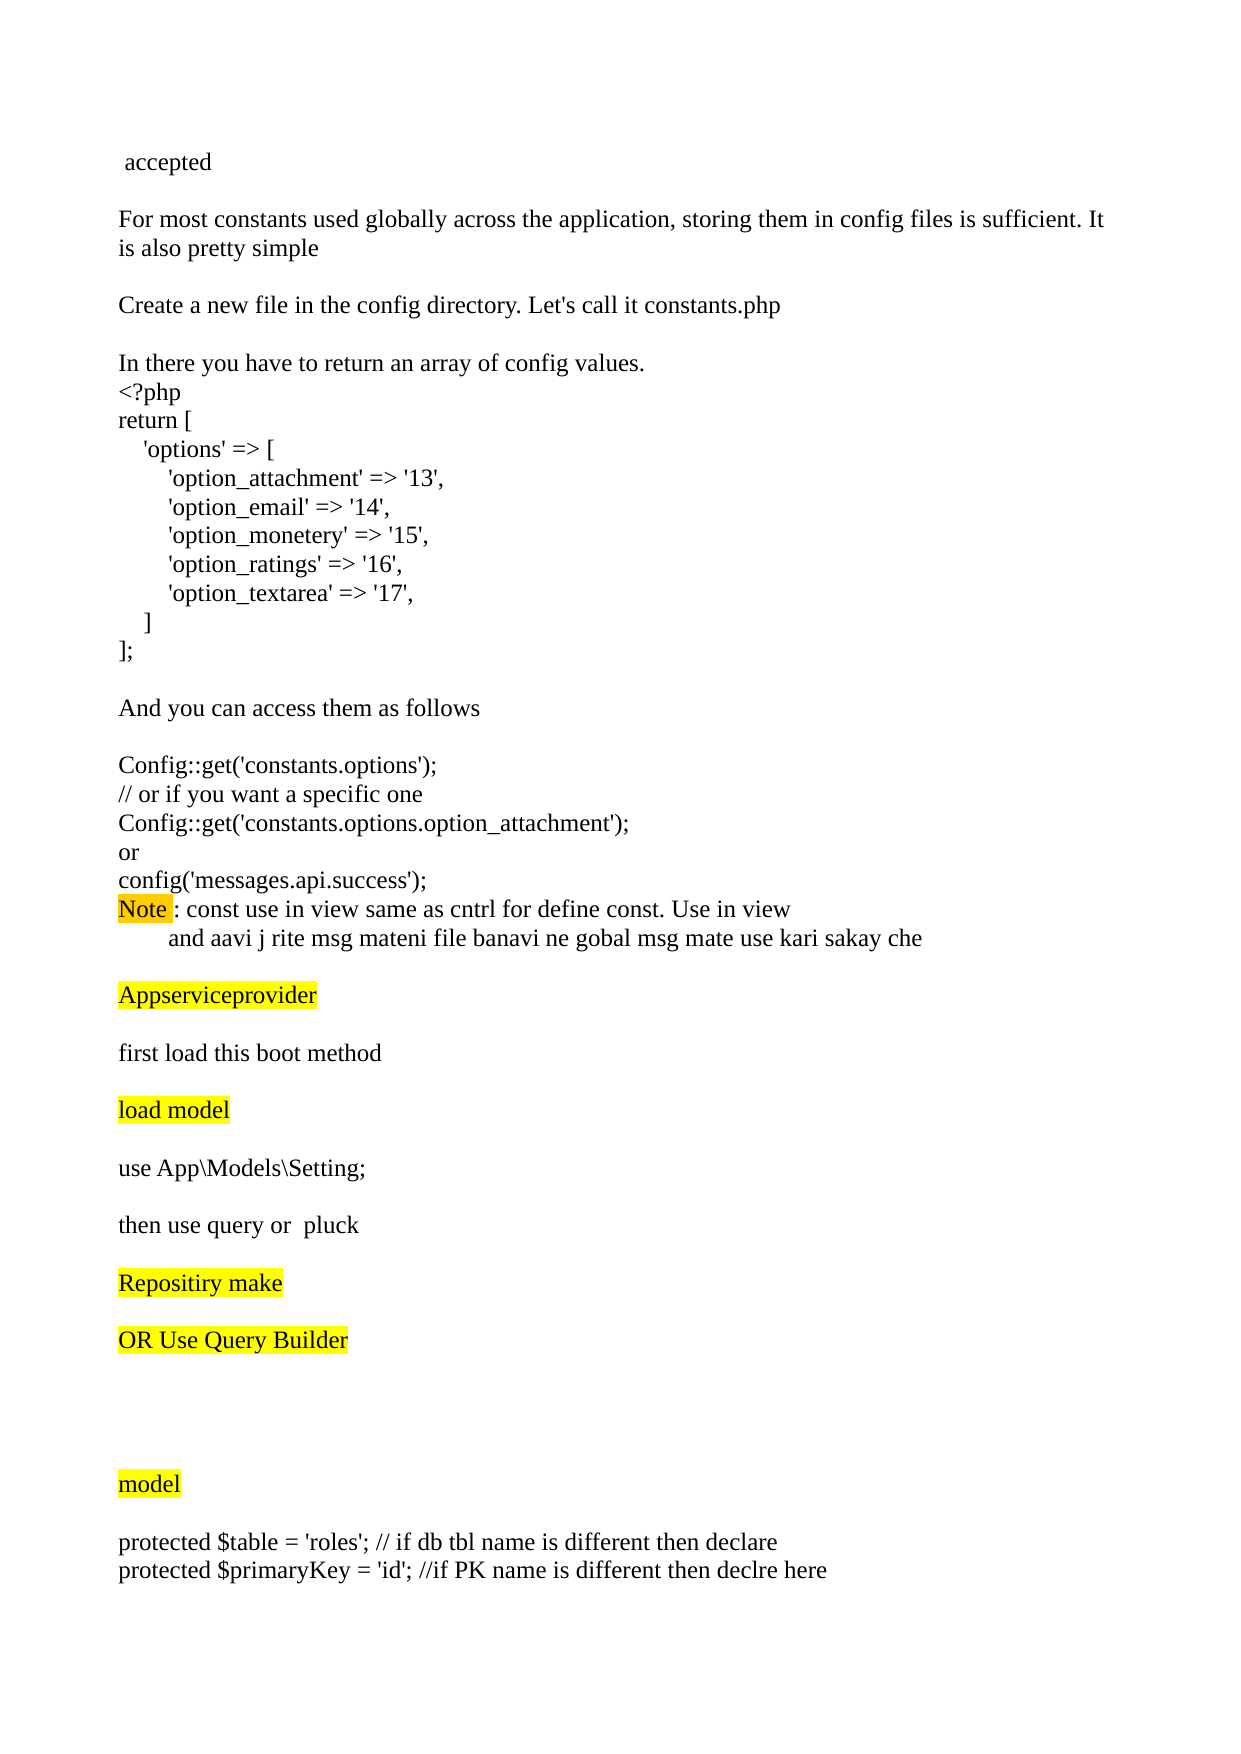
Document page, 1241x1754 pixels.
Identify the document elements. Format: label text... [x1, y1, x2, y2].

text For most constants used globally across the application, storing them in config files is sufficient. It is also pretty simple [118, 204, 1122, 262]
text and aavi j rite msg mateni file banavi ne gobal msg mate use kari sakay che [118, 923, 1122, 952]
text model [118, 1469, 1122, 1498]
text 'option_ratings' => '16', [118, 549, 1122, 578]
text 'option_email' => '14', [118, 492, 1122, 521]
text config('messages.api.success'); [118, 866, 1122, 894]
text In there you have to return an array of config values. [118, 348, 1122, 377]
text And you can access them as follows [118, 693, 1122, 722]
text load model [118, 1096, 1122, 1124]
text OR Use Query Builder [118, 1326, 1122, 1354]
text Appserviceprovider [118, 981, 1122, 1009]
text <?php [118, 377, 1122, 406]
text // or if you want a specific one [118, 779, 1122, 808]
text then use query or pluck [118, 1211, 1122, 1239]
text Create a new file in the config directory. Let's call it constants.php [118, 291, 1122, 319]
text return [ [118, 406, 1122, 434]
text Config::get('constants.options'); [118, 751, 1122, 779]
text first load this boot method [118, 1038, 1122, 1067]
text 'options' => [ [118, 434, 1122, 463]
text ]; [118, 636, 1122, 664]
text use App\Models\Setting; [118, 1153, 1122, 1182]
text protected $primaryKey = 'id'; //if PK name is different then declre here [118, 1556, 1122, 1584]
text Repositiry make [118, 1268, 1122, 1297]
text 'option_monetery' => '15', [118, 521, 1122, 549]
text protected $table = 'roles'; // if db tbl name is different then declare [118, 1527, 1122, 1556]
text accepted [118, 147, 1122, 176]
text ] [118, 607, 1122, 636]
text Note : const use in view same as cntrl for define const. Use in view [118, 894, 1122, 923]
text 'option_textarea' => '17', [118, 578, 1122, 607]
text or [118, 837, 1122, 866]
text Config::get('constants.options.option_attachment'); [118, 808, 1122, 837]
text 'option_attachment' => '13', [118, 463, 1122, 492]
